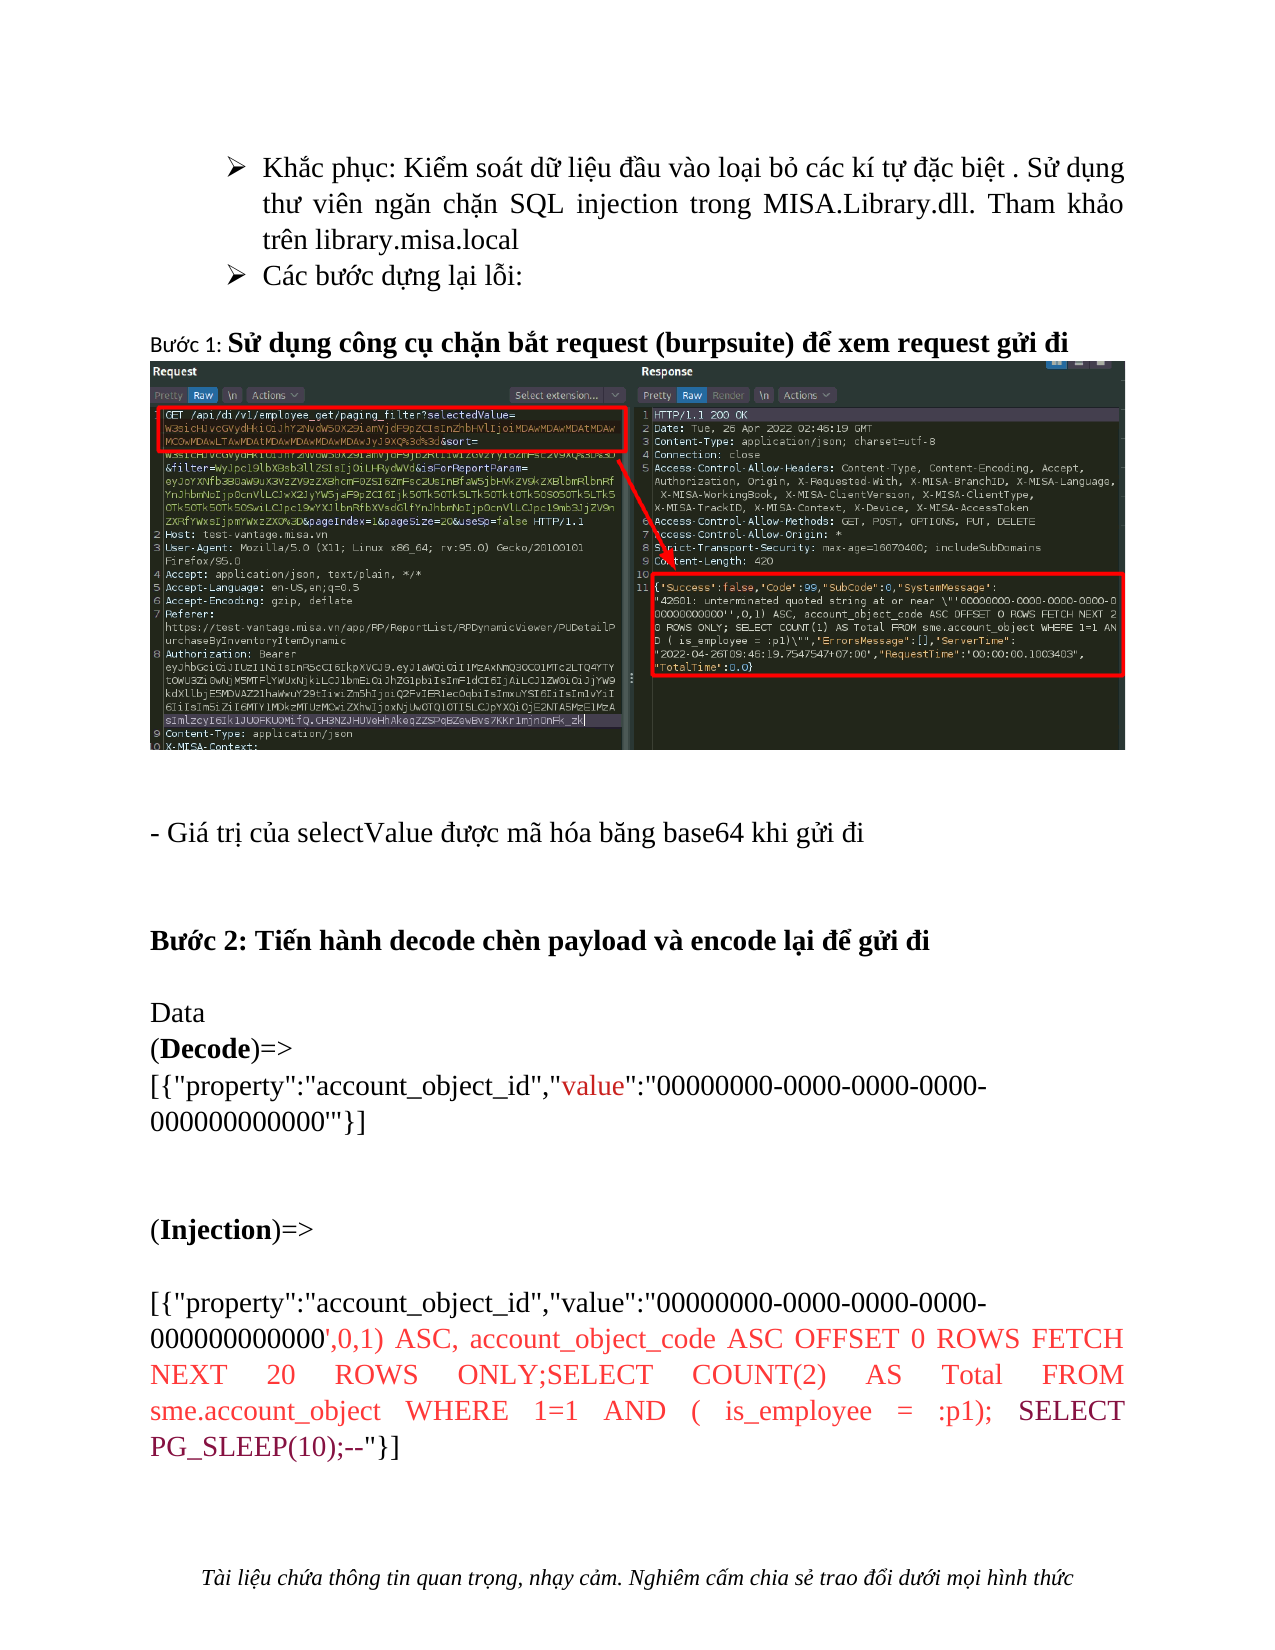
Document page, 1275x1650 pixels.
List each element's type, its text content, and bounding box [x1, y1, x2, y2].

list Data [150, 996, 1125, 1029]
list - Giá trị của selectValue được mã hóa băng base64 khi gửi đi [150, 815, 1125, 848]
list (Injection)=> [150, 1212, 1125, 1246]
list Bước 2: Tiến hành decode chèn payload và encode lại để gửi đi [150, 923, 1125, 957]
picture [150, 361, 1125, 750]
list Khắc phục: Kiểm soát dữ liệu đầu vào loại bỏ các kí tự đặc biệt . Sử dụng thư viên ngăn chặn SQL injection trong MISA.Library.dll. Tham khảo trên library.misa.local [225, 150, 1125, 256]
list [{"property":"account_object_id","value":"00000000-0000-0000-0000-000000000000',0,1) ASC, account_object_code ASC OFFSET 0 ROWS FETCH NEXT 20 ROWS ONLY;SELECT COUNT(2) AS Total FROM sme.account_object WHERE 1=1 AND ( is_employee = :p1); SELECT PG_SLEEP(10);--"}] [150, 1285, 1125, 1463]
list Bước 1: Sử dụng công cụ chặn bắt request (burpsuite) để xem request gửi đi [150, 325, 1125, 358]
list (Decode)=> [150, 1032, 1125, 1065]
list [{"property":"account_object_id","value":"00000000-0000-0000-0000-000000000000'"}] [150, 1068, 1125, 1137]
list Các bước dựng lại lỗi: [225, 258, 1125, 292]
